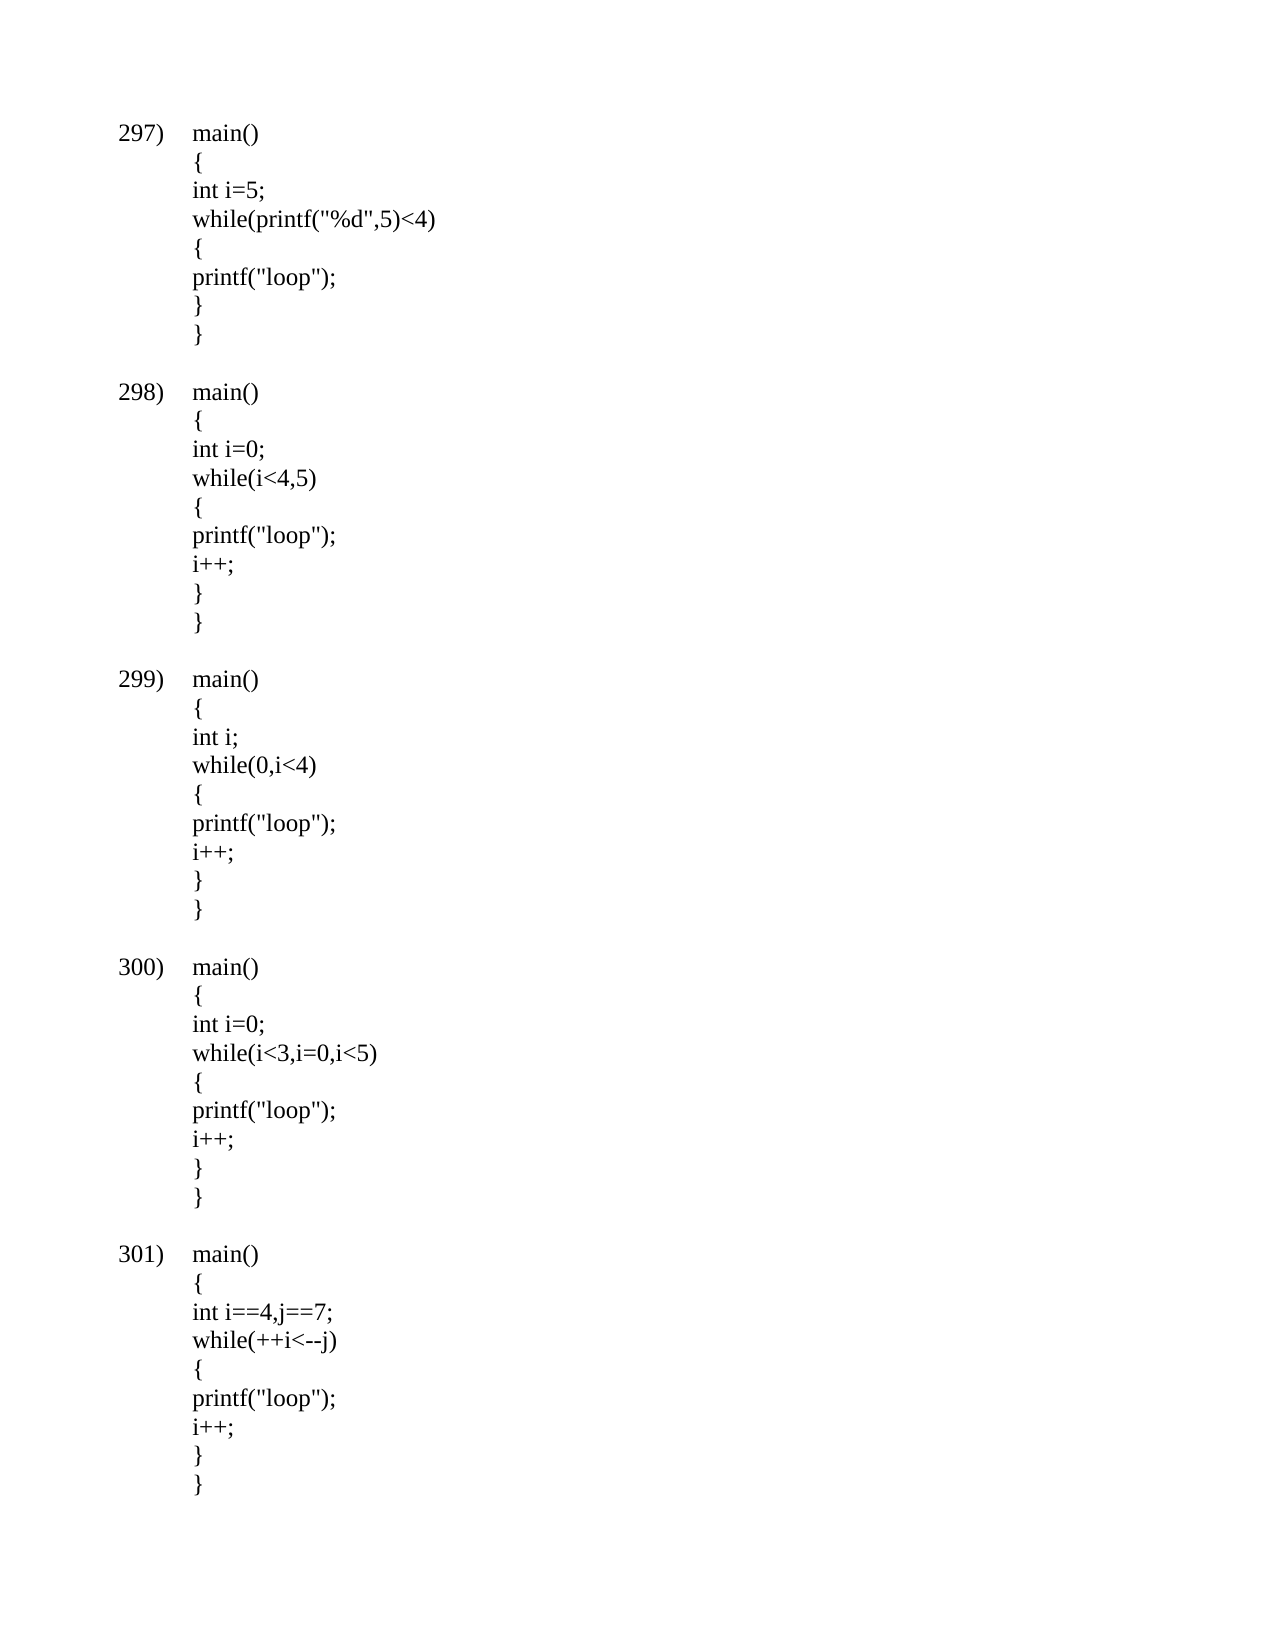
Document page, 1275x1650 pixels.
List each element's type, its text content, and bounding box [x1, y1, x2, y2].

text { [118, 981, 1157, 1009]
text i++; [118, 837, 1157, 866]
text int i; [118, 722, 1157, 751]
text while(i<3,i=0,i<5) [118, 1038, 1157, 1067]
text { [118, 1354, 1157, 1383]
text printf("loop"); [118, 1096, 1157, 1124]
text i++; [118, 1412, 1157, 1441]
text i++; [118, 1124, 1157, 1153]
text printf("loop"); [118, 808, 1157, 837]
text } [118, 319, 1157, 348]
text { [118, 1268, 1157, 1297]
text { [118, 233, 1157, 262]
text while(printf("%d",5)<4) [118, 204, 1157, 233]
text } [118, 894, 1157, 923]
text } [118, 291, 1157, 319]
text 299) main() [118, 664, 1157, 693]
text } [118, 866, 1157, 894]
text { [118, 693, 1157, 722]
text } [118, 607, 1157, 636]
text int i=0; [118, 1009, 1157, 1038]
text { [118, 147, 1157, 176]
text 301) main() [118, 1239, 1157, 1268]
text int i=0; [118, 434, 1157, 463]
text { [118, 492, 1157, 521]
text { [118, 779, 1157, 808]
text printf("loop"); [118, 521, 1157, 549]
text } [118, 578, 1157, 607]
text } [118, 1441, 1157, 1469]
text { [118, 1067, 1157, 1096]
text i++; [118, 549, 1157, 578]
text 297) main() [118, 118, 1157, 147]
text printf("loop"); [118, 1383, 1157, 1412]
text while(0,i<4) [118, 751, 1157, 779]
text { [118, 406, 1157, 434]
text } [118, 1469, 1157, 1498]
text 300) main() [118, 952, 1157, 981]
text } [118, 1182, 1157, 1211]
text int i=5; [118, 176, 1157, 204]
text int i==4,j==7; [118, 1297, 1157, 1326]
text while(++i<--j) [118, 1326, 1157, 1354]
text 298) main() [118, 377, 1157, 406]
text while(i<4,5) [118, 463, 1157, 492]
text } [118, 1153, 1157, 1182]
text printf("loop"); [118, 262, 1157, 291]
